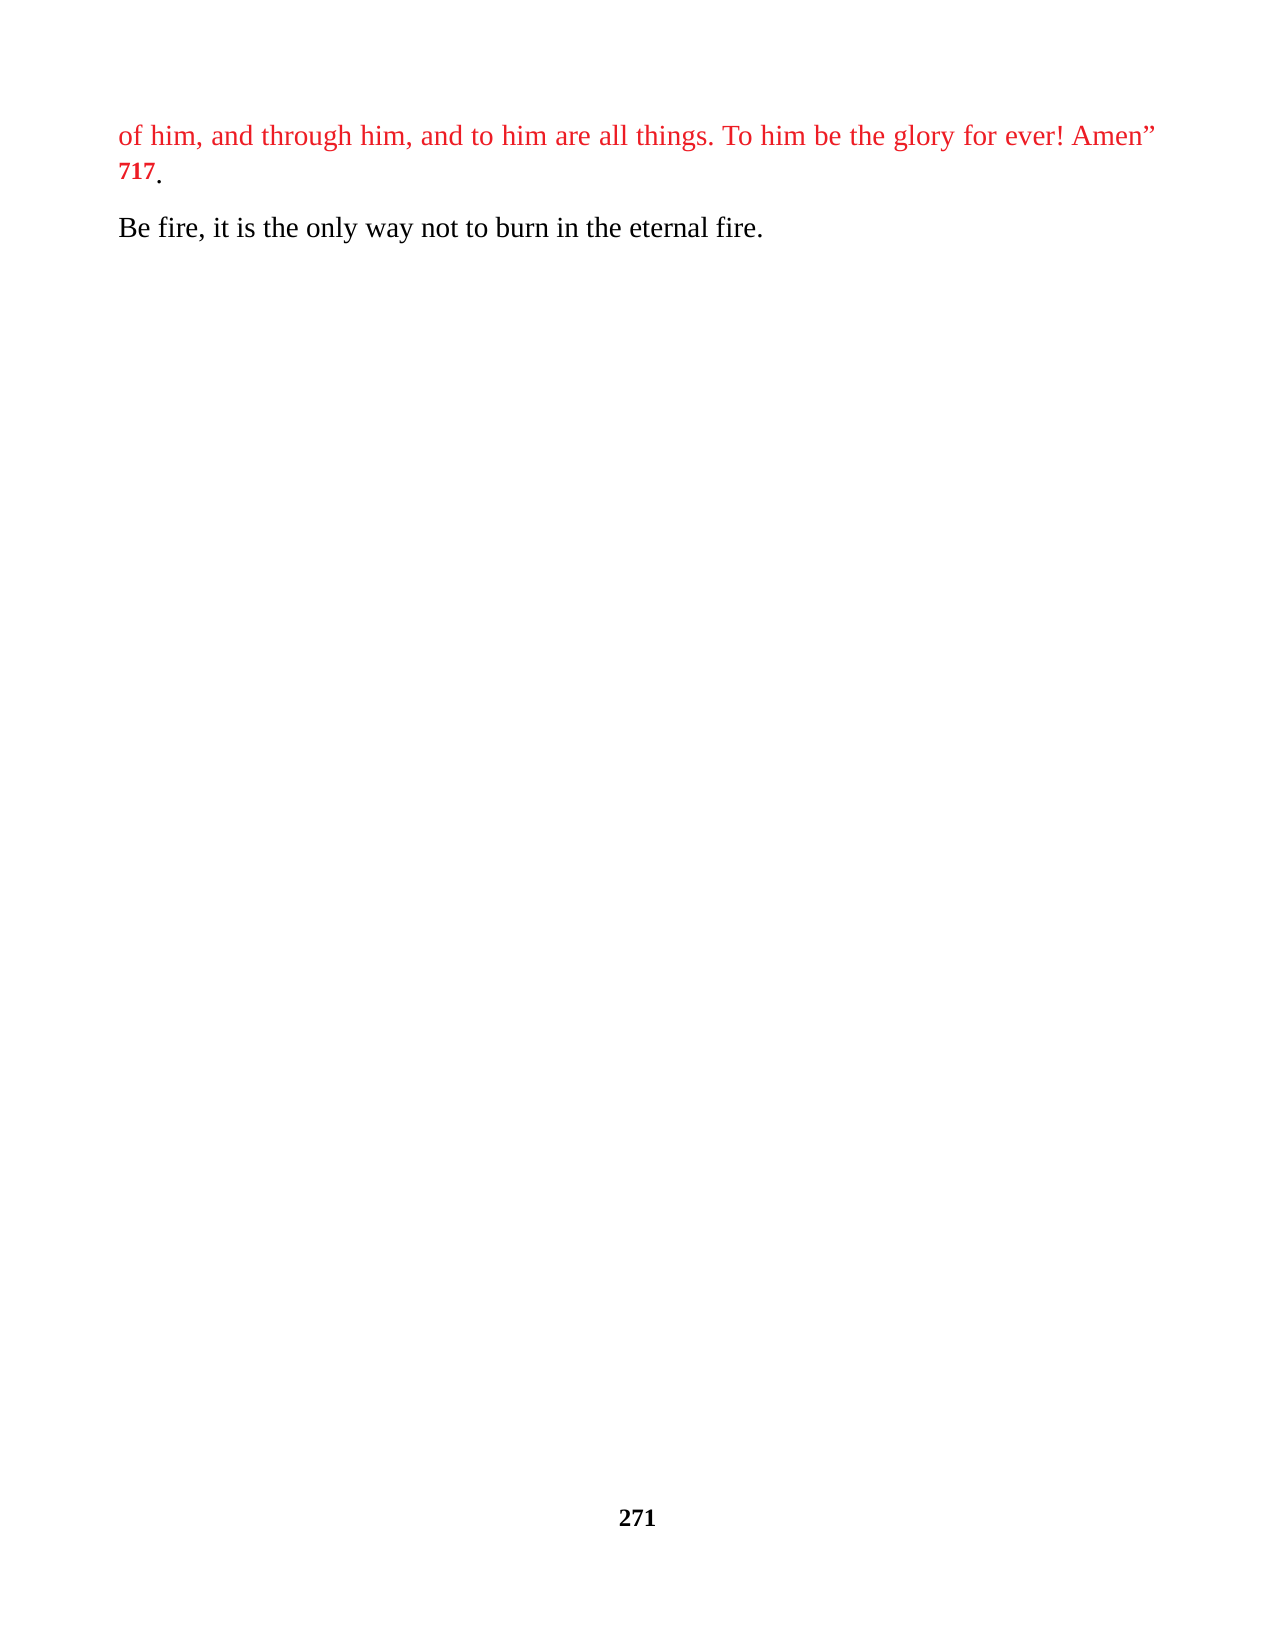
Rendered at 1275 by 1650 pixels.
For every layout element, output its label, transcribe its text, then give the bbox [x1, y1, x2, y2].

text of him, and through him, and to him are all things. To him be the glory for ever! Amen” . [118, 118, 1157, 190]
text Be fire, it is the only way not to burn in the eternal fire. [118, 210, 1157, 243]
